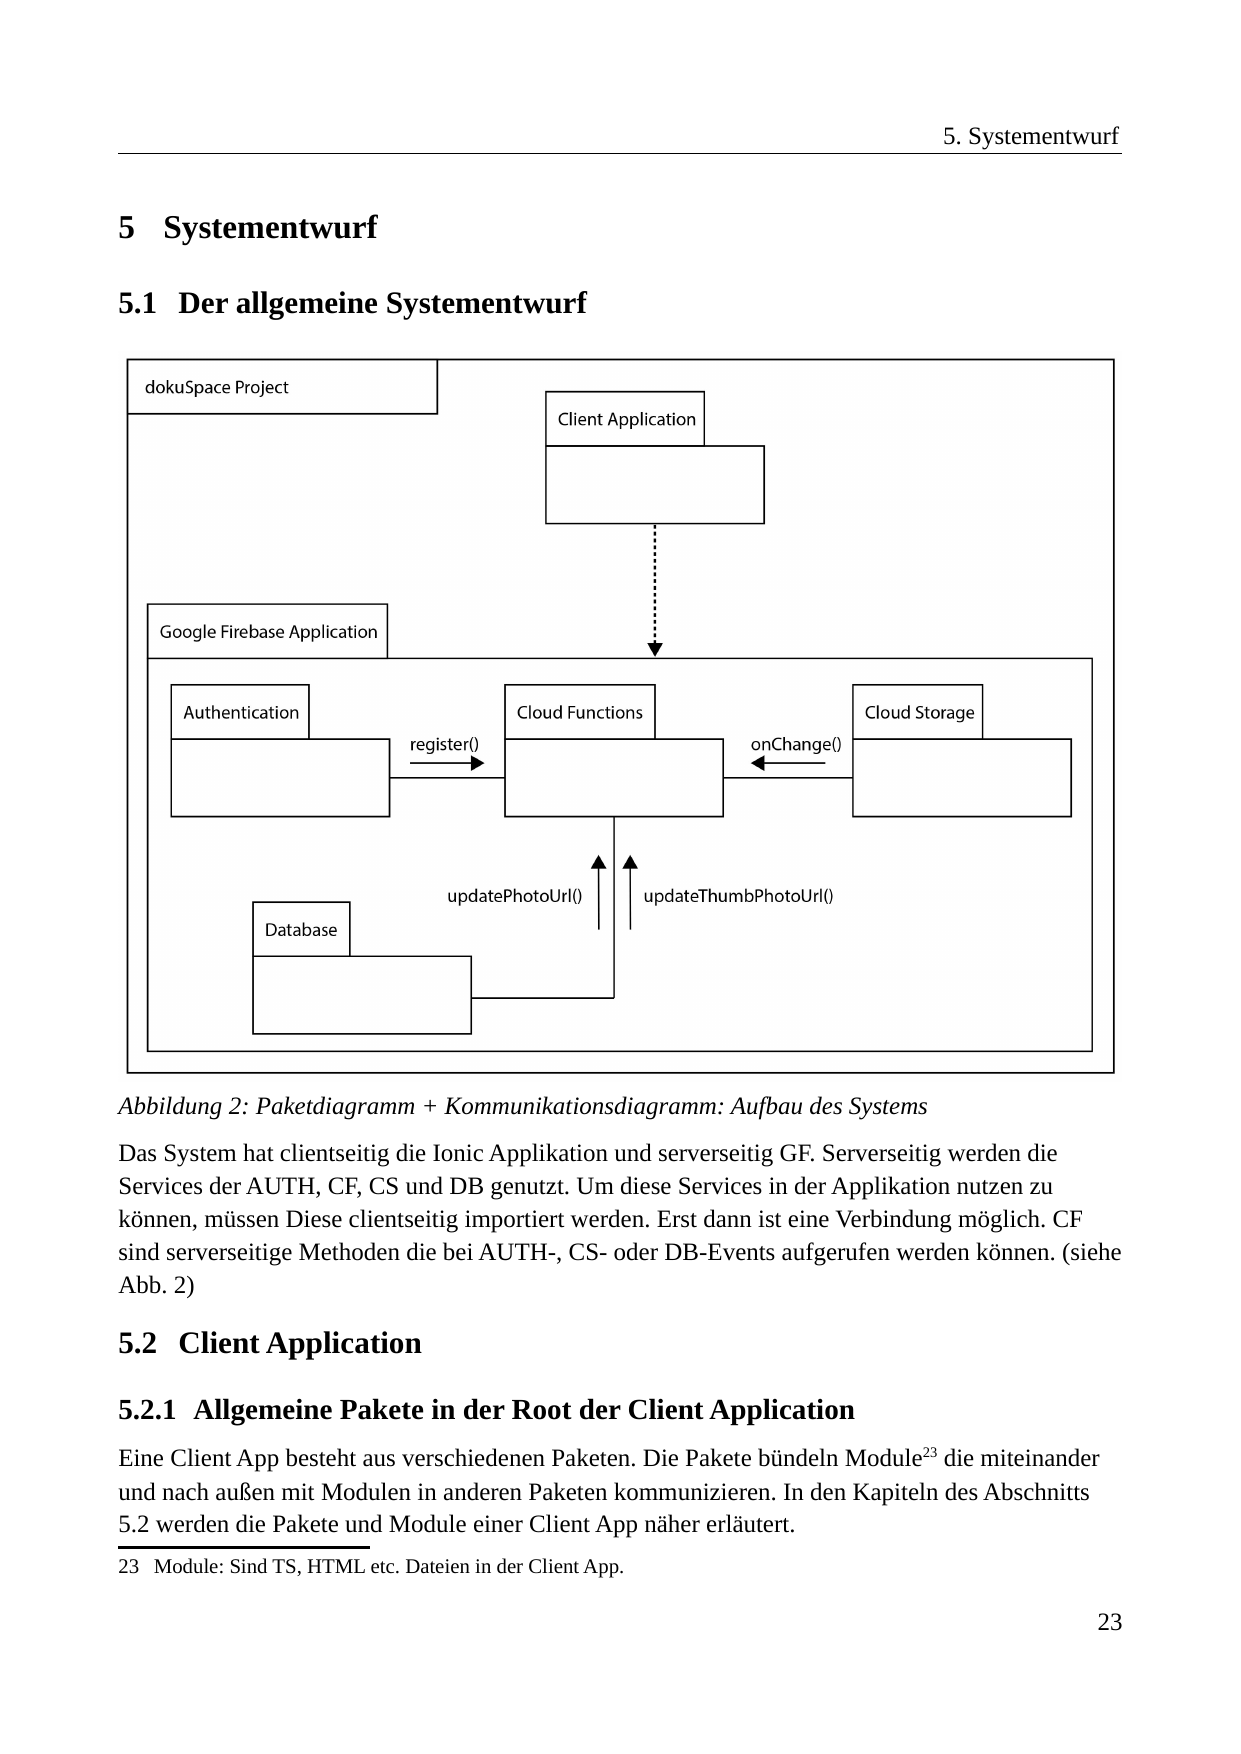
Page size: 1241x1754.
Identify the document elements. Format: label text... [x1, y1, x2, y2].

subtitle Systementwurf [118, 207, 1122, 246]
picture [118, 351, 1123, 1082]
subtitle Der allgemeine Systementwurf [118, 285, 1122, 321]
text Eine Client App besteht aus verschiedenen Paketen. Die Pakete bündeln Module die miteinander und nach außen mit Modulen in anderen Paketen kommunizieren. In den Kapiteln des Abschnitts [118, 1443, 1122, 1505]
text Das System hat clientseitig die Ionic Applikation und serverseitig GF. Serverseitig werden die Services der AUTH, CF, CS und DB genutzt. Um diese Services in der Applikation nutzen zu können, müssen Diese clientseitig importiert werden. Erst dann ist eine Verbindung möglich. CF sind serverseitige Methoden die bei AUTH-, CS- oder DB-Events aufgerufen werden können. (siehe Abb. 2) [118, 1138, 1122, 1299]
subtitle Allgemeine Pakete in der Root der Client Application [118, 1392, 1122, 1426]
text Module: Sind TS, HTML etc. Dateien in der Client App. [118, 1553, 1122, 1578]
text 5.2 werden die Pakete und Module einer Client App näher erläutert. [118, 1509, 1122, 1538]
subtitle Client Application [118, 1324, 1122, 1360]
text Abbildung 2: Paketdiagramm + Kommunikationsdiagramm: Aufbau des Systems [118, 1082, 1122, 1120]
